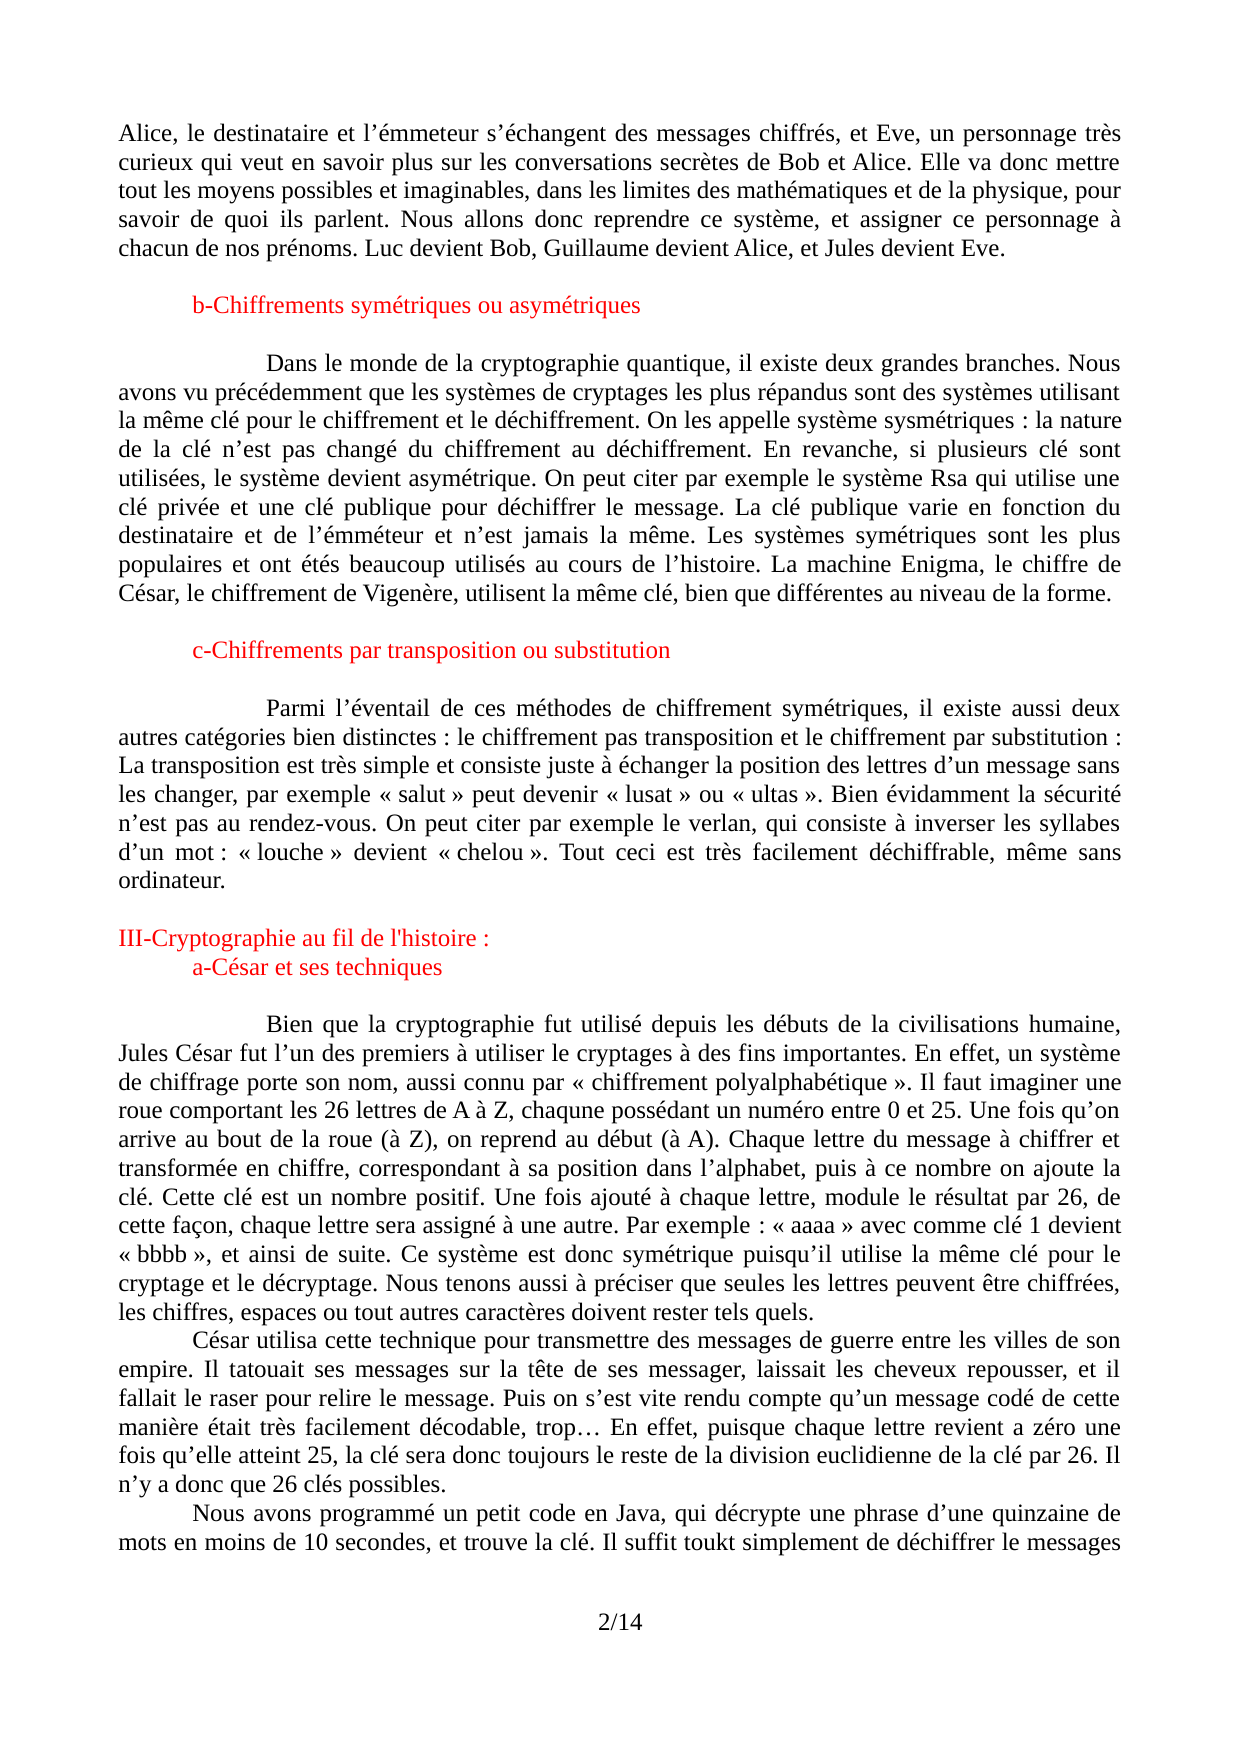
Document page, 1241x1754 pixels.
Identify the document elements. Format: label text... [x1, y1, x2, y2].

text Bien que la cryptographie fut utilisé depuis les débuts de la civilisations humaine, Jules César fut l’un des premiers à utiliser le cryptages à des fins importantes. En effet, un système de chiffrage porte son nom, aussi connu par « chiffrement polyalphabétique ». Il faut imaginer une roue comportant les 26 lettres de A à Z, chaqune possédant un numéro entre 0 et 25. Une fois qu’on arrive au bout de la roue (à Z), on reprend au début (à A). Chaque lettre du message à chiffrer et transformée en chiffre, correspondant à sa position dans l’alphabet, puis à ce nombre on ajoute la clé. Cette clé est un nombre positif. Une fois ajouté à chaque lettre, module le résultat par 26, de cette façon, chaque lettre sera assigné à une autre. Par exemple : « aaaa » avec comme clé 1 devient « bbbb », et ainsi de suite. Ce système est donc symétrique puisqu’il utilise la même clé pour le cryptage et le décryptage. Nous tenons aussi à préciser que seules les lettres peuvent être chiffrées, les chiffres, espaces ou tout autres caractères doivent rester tels quels. [118, 1009, 1122, 1326]
text c-Chiffrements par transposition ou substitution [118, 636, 1122, 664]
text b-Chiffrements symétriques ou asymétriques [118, 291, 1122, 319]
text Dans le monde de la cryptographie quantique, il existe deux grandes branches. Nous avons vu précédemment que les systèmes de cryptages les plus répandus sont des systèmes utilisant la même clé pour le chiffrement et le déchiffrement. On les appelle système sysmétriques : la nature de la clé n’est pas changé du chiffrement au déchiffrement. En revanche, si plusieurs clé sont utilisées, le système devient asymétrique. On peut citer par exemple le système Rsa qui utilise une clé privée et une clé publique pour déchiffrer le message. La clé publique varie en fonction du destinataire et de l’émméteur et n’est jamais la même. Les systèmes symétriques sont les plus populaires et ont étés beaucoup utilisés au cours de l’histoire. La machine Enigma, le chiffre de César, le chiffrement de Vigenère, utilisent la même clé, bien que différentes au niveau de la forme. [118, 348, 1122, 607]
text III-Cryptographie au fil de l'histoire : [118, 923, 1122, 952]
text Parmi l’éventail de ces méthodes de chiffrement symétriques, il existe aussi deux autres catégories bien distinctes : le chiffrement pas transposition et le chiffrement par substitution : La transposition est très simple et consiste juste à échanger la position des lettres d’un message sans les changer, par exemple « salut » peut devenir « lusat » ou « ultas ». Bien évidamment la sécurité n’est pas au rendez-vous. On peut citer par exemple le verlan, qui consiste à inverser les syllabes d’un mot : « louche » devient « chelou ». Tout ceci est très facilement déchiffrable, même sans ordinateur. [118, 693, 1122, 894]
text Alice, le destinataire et l’émmeteur s’échangent des messages chiffrés, et Eve, un personnage très curieux qui veut en savoir plus sur les conversations secrètes de Bob et Alice. Elle va donc mettre tout les moyens possibles et imaginables, dans les limites des mathématiques et de la physique, pour savoir de quoi ils parlent. Nous allons donc reprendre ce système, et assigner ce personnage à chacun de nos prénoms. Luc devient Bob, Guillaume devient Alice, et Jules devient Eve. [118, 118, 1122, 262]
text César utilisa cette technique pour transmettre des messages de guerre entre les villes de son empire. Il tatouait ses messages sur la tête de ses messager, laissait les cheveux repousser, et il fallait le raser pour relire le message. Puis on s’est vite rendu compte qu’un message codé de cette manière était très facilement décodable, trop… En effet, puisque chaque lettre revient a zéro une fois qu’elle atteint 25, la clé sera donc toujours le reste de la division euclidienne de la clé par 26. Il n’y a donc que 26 clés possibles. [118, 1326, 1122, 1498]
text Nous avons programmé un petit code en Java, qui décrypte une phrase d’une quinzaine de mots en moins de 10 secondes, et trouve la clé. Il suffit toukt simplement de déchiffrer le messages [118, 1498, 1122, 1556]
text a-César et ses techniques [118, 952, 1122, 981]
